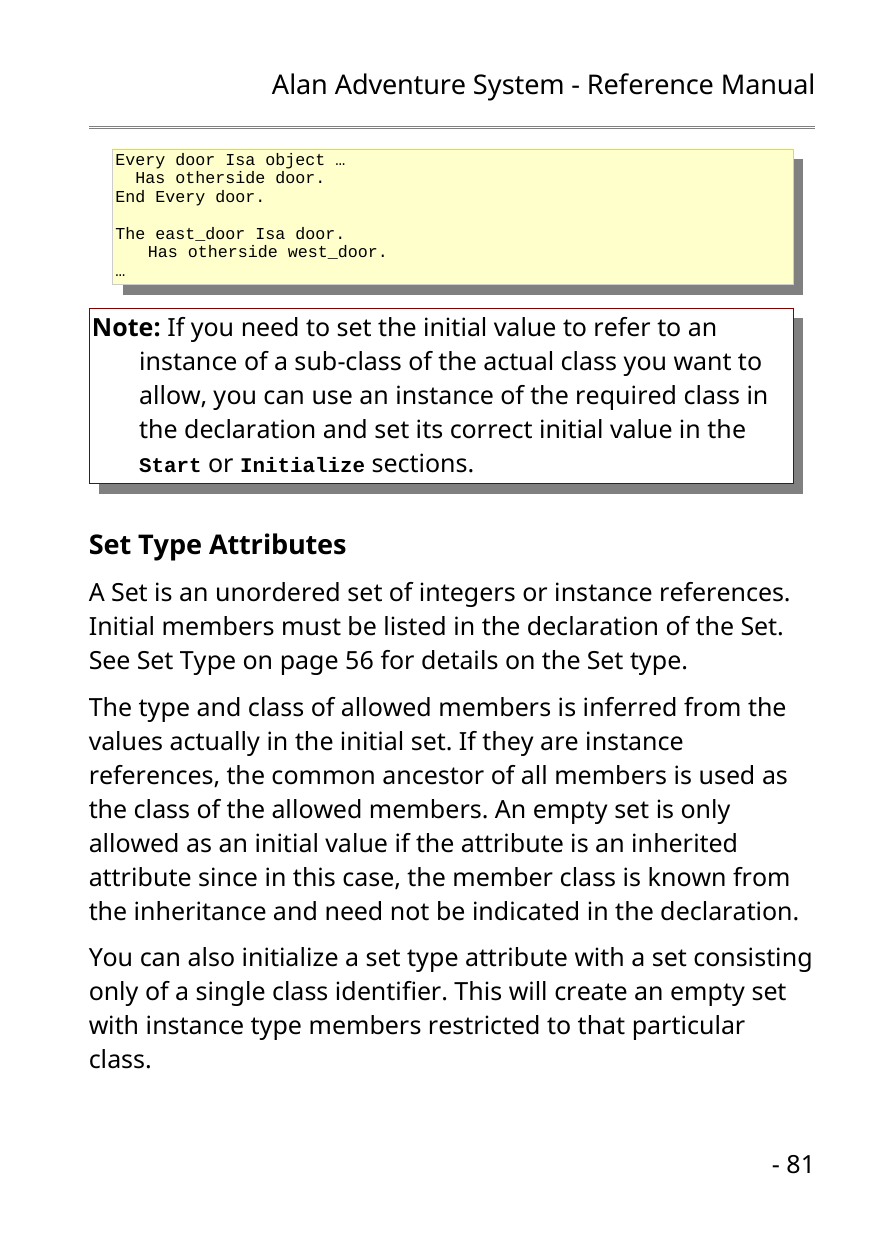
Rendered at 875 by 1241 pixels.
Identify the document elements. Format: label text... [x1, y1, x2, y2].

text The type and class of allowed members is inferred from the values actually in the initial set. If they are instance references, the common ancestor of all members is used as the class of the allowed members. An empty set is only allowed as an initial value if the attribute is an inherited attribute since in this case, the member class is known from the inheritance and need not be indicated in the declaration. [88, 690, 815, 927]
text You can also initialize a set type attribute with a set consisting only of a single class identifier. This will create an empty set with instance type members restricted to that particular class. [88, 940, 815, 1076]
text A Set is an unordered set of integers or instance references. Initial members must be listed in the declaration of the Set. See Set Type on page 42 for details on the Set type. [88, 575, 815, 677]
text Every door Isa object … Has otherside door. End Every door. [113, 150, 793, 204]
subtitle Set Type Attributes [88, 525, 815, 562]
list If you need to set the initial value to refer to an instance of a sub-class of the actual class you want to allow, you can use an instance of the required class in the declaration and set its correct initial value in the Start or Initialize sections. [90, 309, 793, 483]
text The east_door Isa door. Has otherside west_door. … [113, 223, 793, 284]
